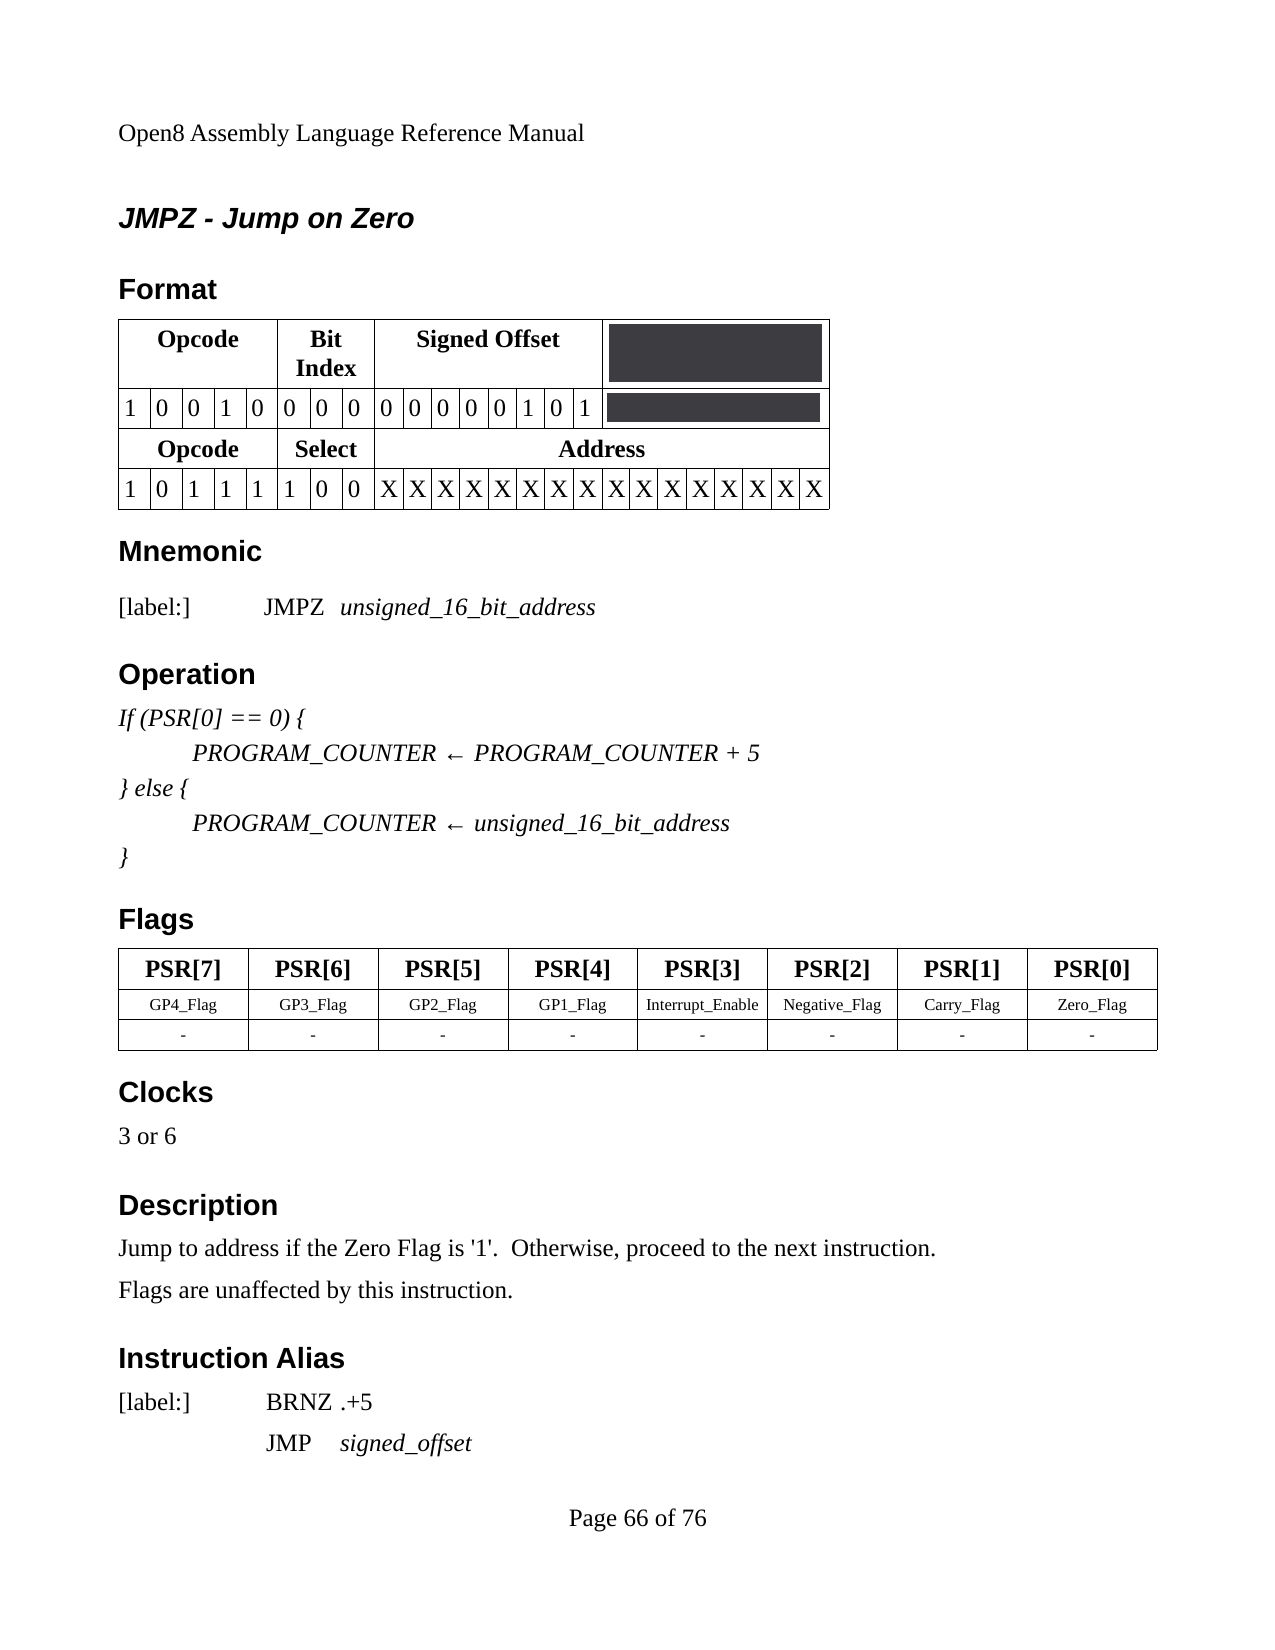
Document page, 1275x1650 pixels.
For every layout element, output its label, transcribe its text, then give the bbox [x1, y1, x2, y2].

table_cell Select [278, 429, 374, 468]
table_cell - [249, 1020, 378, 1050]
table_cell 1 [247, 469, 277, 508]
table_cell 0 [343, 469, 374, 508]
text [label:] BRNZ .+5 [118, 1387, 1157, 1416]
table_cell 0 [375, 389, 403, 428]
table_cell 0 [489, 389, 516, 428]
table_cell X [687, 469, 714, 508]
table_cell - [638, 1020, 767, 1050]
table_cell 0 [183, 389, 214, 428]
subtitle JMPZ - Jump on Zero [118, 201, 1157, 235]
subtitle Flags [118, 902, 1157, 936]
table_cell 0 [343, 389, 374, 428]
table_header PSR[7] [119, 949, 248, 989]
table_cell - [119, 1020, 248, 1050]
table_header [603, 320, 829, 387]
table_cell 1 [278, 469, 310, 508]
text } else { [118, 773, 1157, 802]
table_cell 1 [574, 389, 602, 428]
table_cell 0 [460, 389, 488, 428]
table_cell - [768, 1020, 897, 1050]
table_cell X [603, 469, 629, 508]
table_cell - [1028, 1020, 1157, 1050]
table_cell GP4_Flag [119, 990, 248, 1019]
table_cell 1 [119, 389, 150, 428]
subtitle Operation [118, 657, 1157, 691]
table_cell Carry_Flag [898, 990, 1027, 1019]
table_cell X [574, 469, 602, 508]
table_cell X [715, 469, 742, 508]
table_cell Opcode [119, 429, 277, 468]
table_cell Negative_Flag [768, 990, 897, 1019]
text } [118, 842, 1157, 871]
table_cell 1 [517, 389, 544, 428]
table_cell GP1_Flag [509, 990, 637, 1019]
table_cell X [630, 469, 657, 508]
subtitle Description [118, 1187, 1157, 1221]
table_header PSR[0] [1028, 949, 1157, 989]
table_cell GP2_Flag [379, 990, 508, 1019]
subtitle Instruction Alias [118, 1341, 1157, 1374]
table_cell X [489, 469, 516, 508]
table_cell 0 [545, 389, 573, 428]
table_cell 1 [119, 469, 150, 508]
table_header Bit Index [278, 320, 374, 387]
subtitle Clocks [118, 1075, 1157, 1109]
table_cell X [658, 469, 686, 508]
text If (PSR[0] == 0) { [118, 703, 1157, 732]
text PROGRAM_COUNTER ← PROGRAM_COUNTER + 5 [118, 738, 1157, 767]
table_header PSR[2] [768, 949, 897, 989]
table_cell X [375, 469, 403, 508]
table_header PSR[6] [249, 949, 378, 989]
table_cell GP3_Flag [249, 990, 378, 1019]
table_cell Zero_Flag [1028, 990, 1157, 1019]
table_cell 1 [215, 469, 246, 508]
table_cell X [517, 469, 544, 508]
table_cell 0 [311, 469, 342, 508]
table_cell X [460, 469, 488, 508]
table_cell X [432, 469, 459, 508]
table_cell [603, 389, 829, 428]
table_header Signed Offset [375, 320, 602, 387]
table_cell 0 [247, 389, 277, 428]
table_cell 0 [432, 389, 459, 428]
subtitle Mnemonic [118, 533, 1157, 567]
subtitle Format [118, 272, 1157, 306]
table_cell - [509, 1020, 637, 1050]
table_header Opcode [119, 320, 277, 387]
table_cell 0 [151, 389, 182, 428]
table_cell 0 [311, 389, 342, 428]
table_header PSR[1] [898, 949, 1027, 989]
table_cell 0 [151, 469, 182, 508]
table_cell X [800, 469, 829, 508]
table_cell - [379, 1020, 508, 1050]
text [label:] JMPZ unsigned_16_bit_address [118, 592, 1157, 620]
table_cell X [743, 469, 771, 508]
text 3 or 6 [118, 1121, 1157, 1150]
table_cell - [898, 1020, 1027, 1050]
table_cell Address [375, 429, 829, 468]
table_cell 0 [278, 389, 310, 428]
table_header PSR[3] [638, 949, 767, 989]
table_cell X [772, 469, 799, 508]
table_cell 0 [404, 389, 431, 428]
table_cell X [404, 469, 431, 508]
table_header PSR[5] [379, 949, 508, 989]
text Jump to address if the Zero Flag is '1'. Otherwise, proceed to the next instruction. [118, 1233, 1157, 1262]
text Flags are unaffected by this instruction. [118, 1275, 1157, 1303]
table_cell 1 [215, 389, 246, 428]
table_cell X [545, 469, 573, 508]
text PROGRAM_COUNTER ← unsigned_16_bit_address [118, 808, 1157, 836]
table_cell Interrupt_Enable [638, 990, 767, 1019]
text JMP signed_offset [118, 1428, 1157, 1457]
table_cell 1 [183, 469, 214, 508]
table_header PSR[4] [509, 949, 637, 989]
